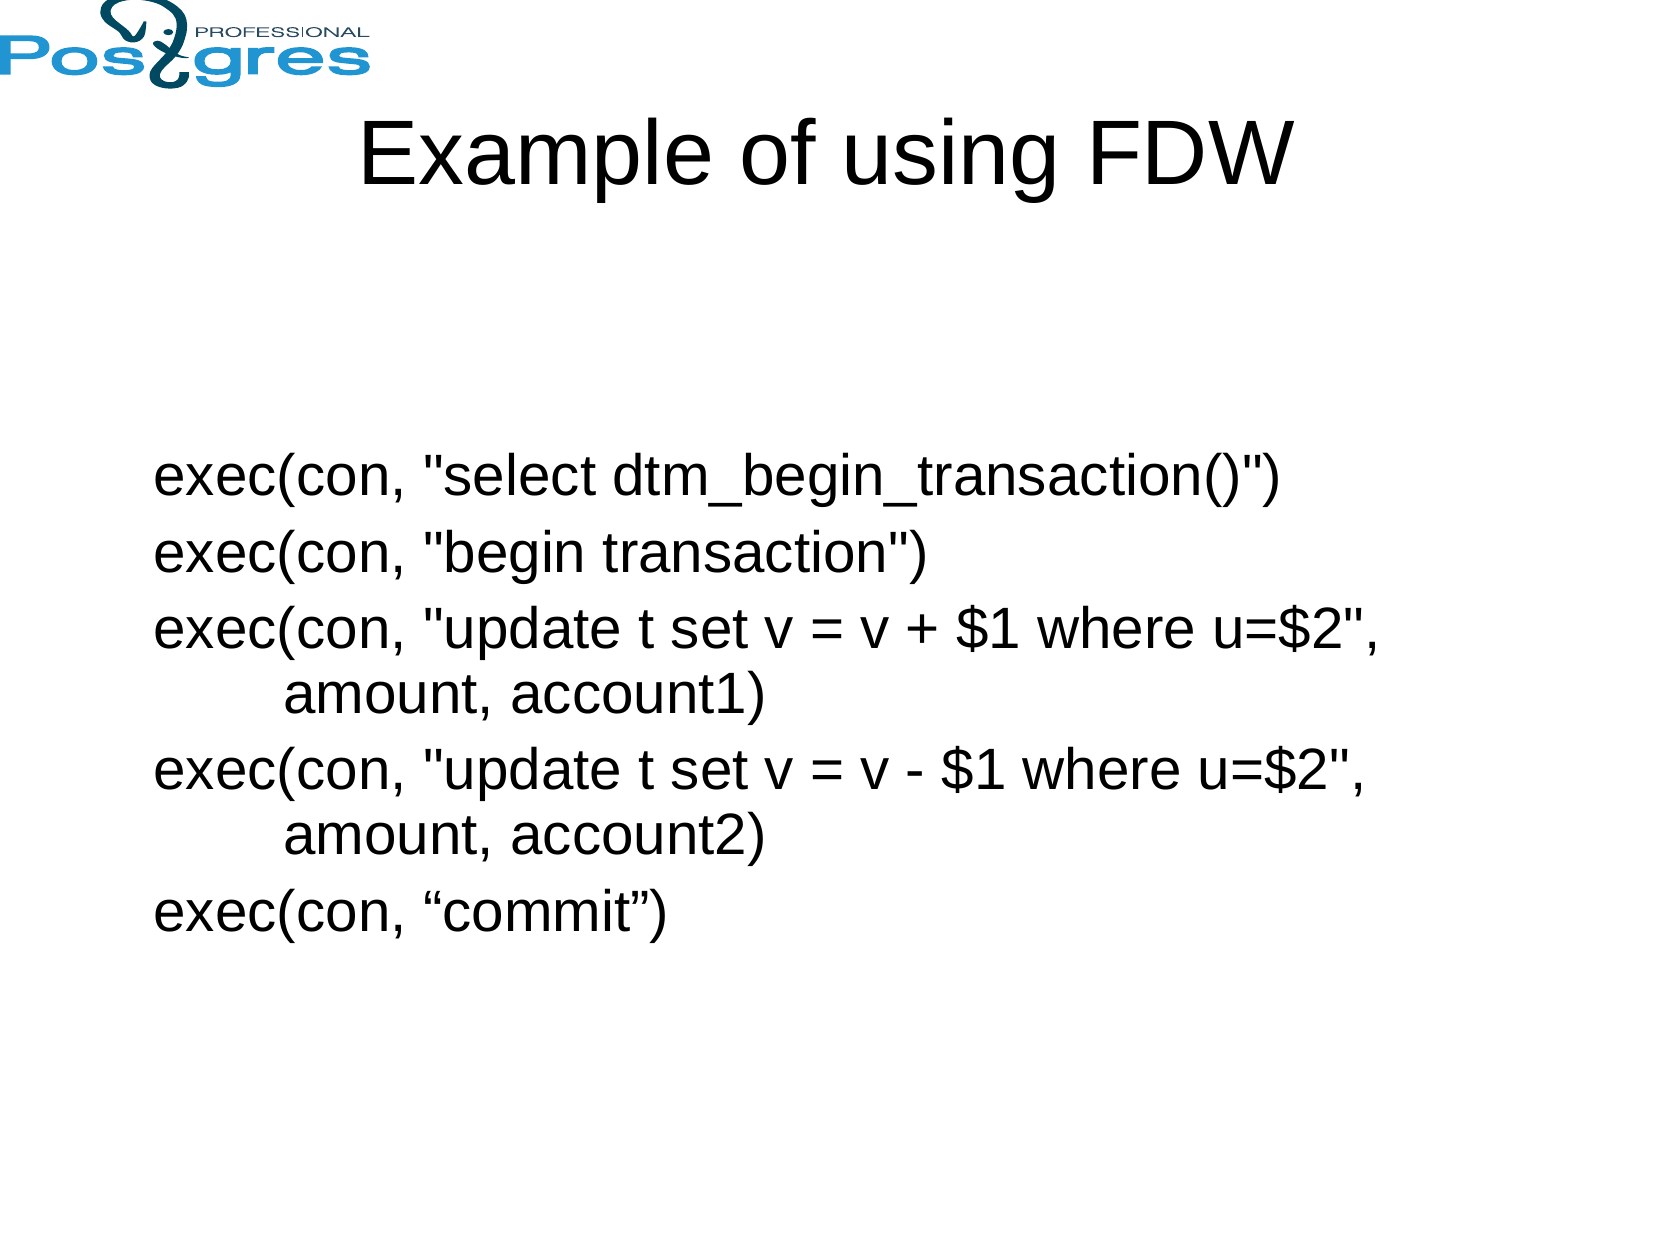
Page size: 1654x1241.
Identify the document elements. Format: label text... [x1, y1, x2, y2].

title Example of using FDW [82, 49, 1571, 257]
list exec(con, "select dtm_begin_transaction()") exec(con, "begin transaction") exec(con, "update t set v = v + $1 where u=$2", amount, account1) exec(con, "update t set v = v - $1 where u=$2", amount, account2) exec(con, “commit”) [82, 290, 1571, 1109]
